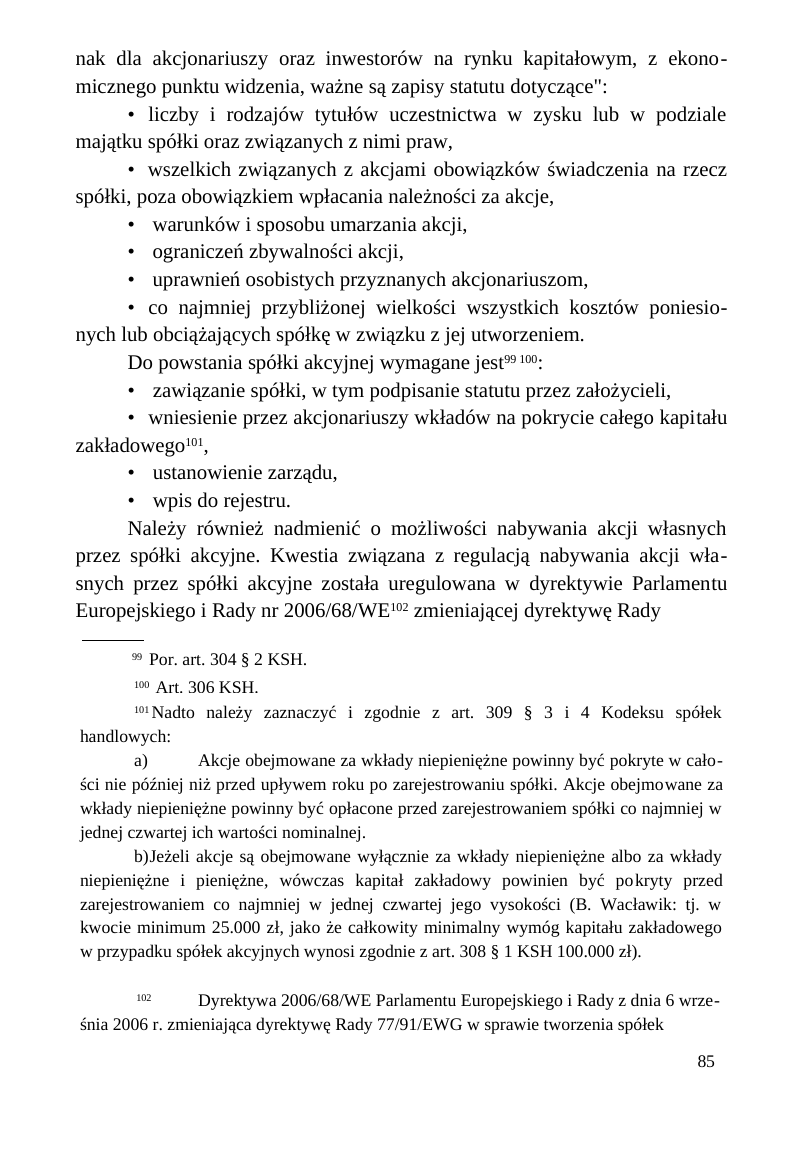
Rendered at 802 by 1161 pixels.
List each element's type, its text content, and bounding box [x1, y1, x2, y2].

list zawiązanie spółki, w tym podpisanie statutu przez założycieli, [75, 377, 727, 402]
list ograniczeń zbywalności akcji, [75, 239, 727, 263]
text 100 Art. 306 KSH. [134, 677, 723, 692]
text Do powstania spółki akcyjnej wymagane jest99 100: [75, 350, 727, 374]
list liczby i rodzajów tytułów uczestnictwa w zysku lub w podziale majątku spółki oraz związanych z nimi praw, [75, 101, 727, 153]
list Akcje obejmowane za wkłady niepieniężne powinny być pokryte w cało­ści nie później niż przed upływem roku po zarejestrowaniu spółki. Akcje obejmo­wane za wkłady niepieniężne powinny być opłacone przed zarejestrowaniem spółki co najmniej w jednej czwartej ich wartości nominalnej. [80, 750, 723, 842]
list wszelkich związanych z akcjami obowiązków świadczenia na rzecz spółki, poza obowiązkiem wpłacania należności za akcje, [75, 157, 727, 208]
list wpis do rejestru. [75, 488, 727, 512]
text 102 Dyrektywa 2006/68/WE Parlamentu Europejskiego i Rady z dnia 6 wrze­śnia 2006 r. zmieniająca dyrektywę Rady 77/91/EWG w sprawie tworzenia spółek [80, 990, 723, 1034]
list Jeżeli akcje są obejmowane wyłącznie za wkłady niepieniężne albo za wkłady niepieniężne i pieniężne, wówczas kapitał zakładowy powinien być po­kryty przed zarejestrowaniem co najmniej w jednej czwartej jego vysokości (B. Wacławik: tj. w kwocie minimum 25.000 zł, jako że całkowity minimalny wymóg kapitału zakładowego w przypadku spółek akcyjnych wynosi zgodnie z art. 308 § 1 KSH 100.000 zł). [80, 846, 723, 962]
list co najmniej przybliżonej wielkości wszystkich kosztów poniesio­nych lub obciążających spółkę w związku z jej utworzeniem. [75, 295, 727, 346]
list ustanowienie zarządu, [75, 460, 727, 484]
list wniesienie przez akcjonariuszy wkładów na pokrycie całego kapi­tału zakładowego101, [75, 405, 727, 457]
text Należy również nadmienić o możliwości nabywania akcji własnych przez spółki akcyjne. Kwestia związana z regulacją nabywania akcji wła­snych przez spółki akcyjne została uregulowana w dyrektywie Parlamen­tu Europejskiego i Rady nr 2006/68/WE102 zmieniającej dyrektywę Rady [75, 516, 727, 622]
text 99 Por. art. 304 § 2 KSH. [132, 649, 723, 669]
list uprawnień osobistych przyznanych akcjonariuszom, [75, 267, 727, 291]
list warunków i sposobu umarzania akcji, [75, 212, 727, 236]
text nak dla akcjonariuszy oraz inwestorów na rynku kapitałowym, z ekono­micznego punktu widzenia, ważne są zapisy statutu dotyczące": [75, 46, 727, 98]
text 101 Nadto należy zaznaczyć i zgodnie z art. 309 § 3 i 4 Kodeksu spółek handlowych: [80, 702, 723, 746]
text 85 [697, 1051, 721, 1072]
